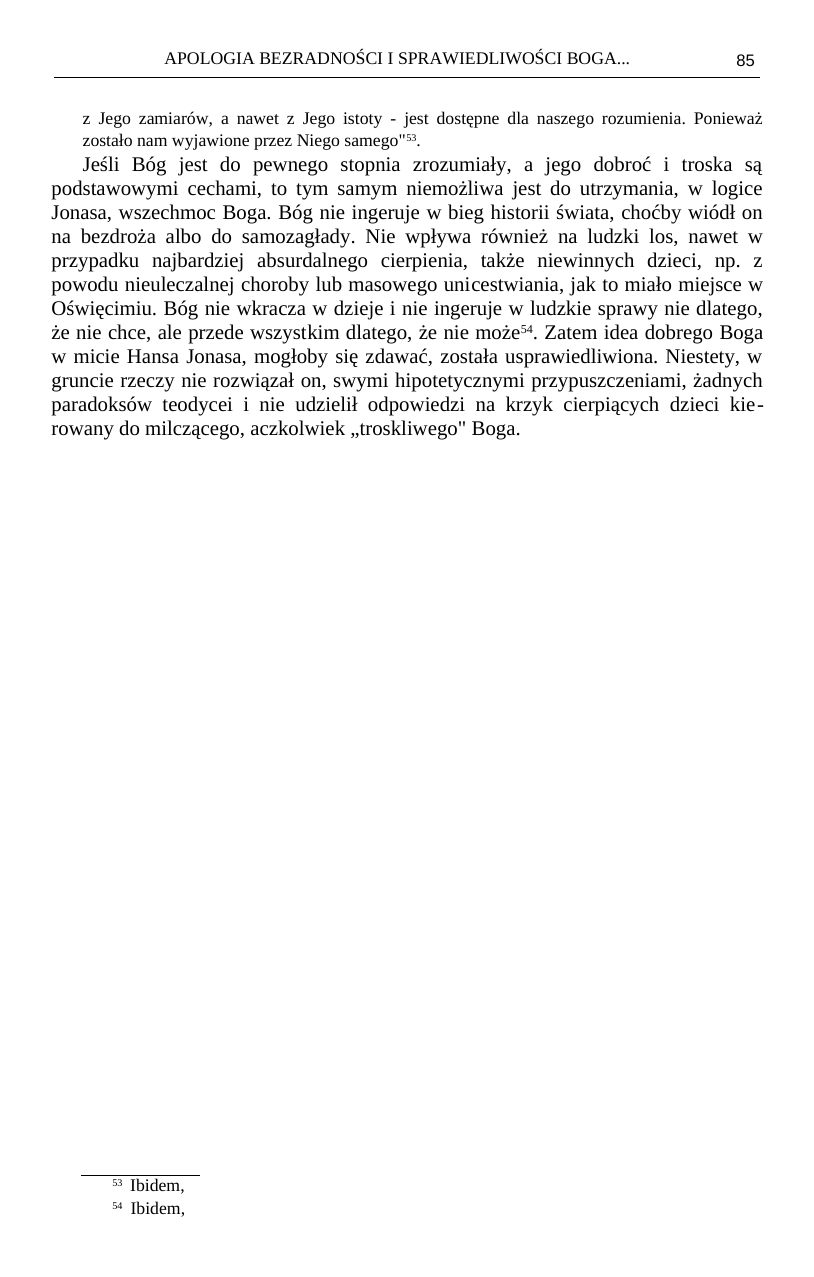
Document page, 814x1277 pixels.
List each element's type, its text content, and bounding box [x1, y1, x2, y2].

text 54 Ibidem, s. 43. [81, 1198, 200, 1220]
text APOLOGIA BEZRADNOŚCI I SPRAWIEDLIWOŚCI BOGA... [164, 48, 649, 68]
text 53 Ibidem, s. 42. [81, 1176, 200, 1195]
text z Jego zamiarów, a nawet z Jego istoty - jest dostępne dla naszego rozumienia. Ponieważ zostało nam wyjawione przez Niego samego"53. [82, 108, 764, 150]
text 85 [736, 51, 760, 70]
text Jeśli Bóg jest do pewnego stopnia zrozumiały, a jego dobroć i troska są podstawowymi cechami, to tym samym niemożliwa jest do utrzymania, w logice Jonasa, wszechmoc Boga. Bóg nie ingeruje w bieg historii świata, choćby wiódł on na bezdroża albo do samozagłady. Nie wpływa również na ludzki los, nawet w przypadku najbardziej absurdalnego cierpienia, także niewinnych dzieci, np. z powodu nieuleczalnej choroby lub masowego uni­cestwiania, jak to miało miejsce w Oświęcimiu. Bóg nie wkracza w dzieje i nie ingeruje w ludzkie sprawy nie dlatego, że nie chce, ale przede wszyst­kim dlatego, że nie może54. Zatem idea dobrego Boga w micie Hansa Jonasa, mogłoby się zdawać, została usprawiedliwiona. Niestety, w gruncie rzeczy nie rozwiązał on, swymi hipotetycznymi przypuszczeniami, żadnych para­doksów teodycei i nie udzielił odpowiedzi na krzyk cierpiących dzieci kie­rowany do milczącego, aczkolwiek „troskliwego" Boga. [51, 151, 764, 440]
